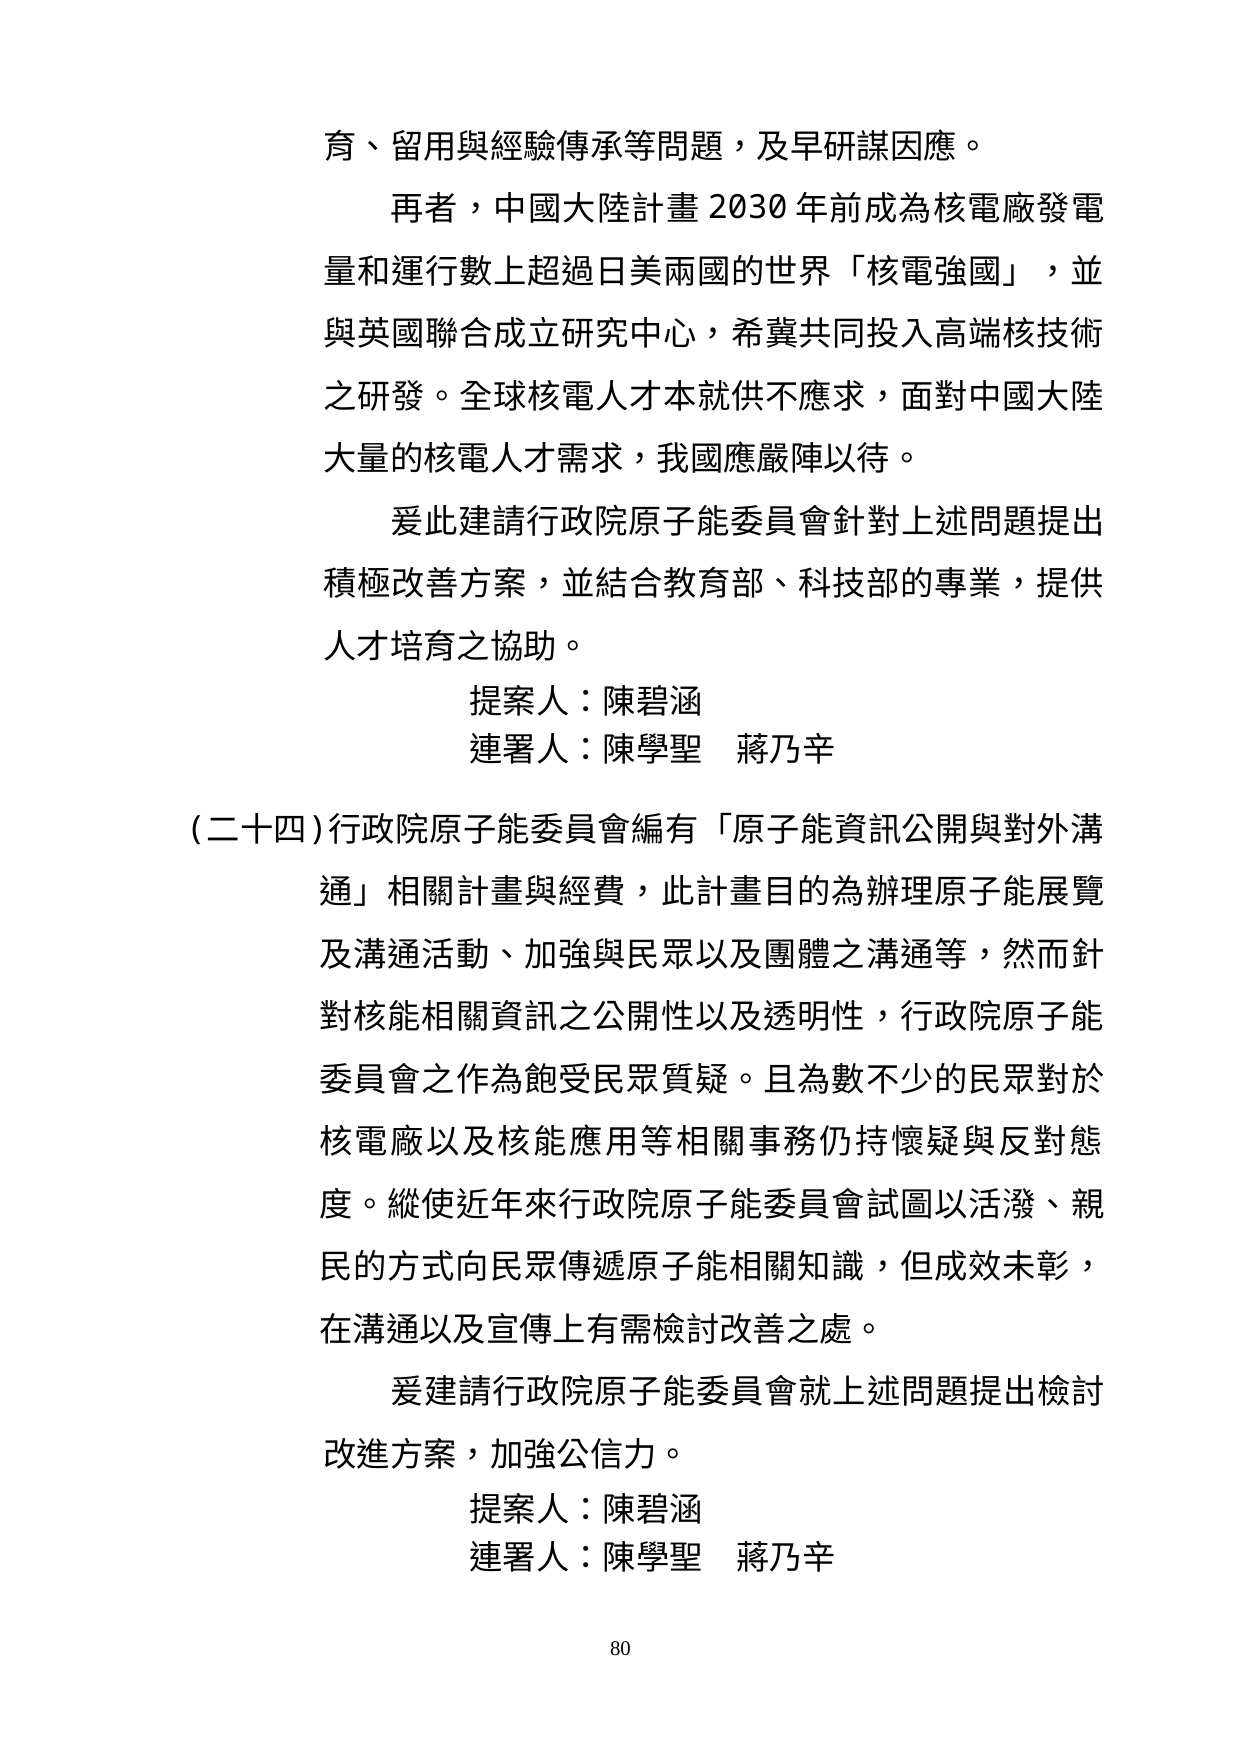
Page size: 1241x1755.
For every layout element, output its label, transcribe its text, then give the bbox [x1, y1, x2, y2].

text 爰此建請行政院原子能委員會針對上述問題提出積極改善方案，並結合教育部、科技部的專業，提供人才培育之協助。 [323, 487, 1104, 675]
text 育、留用與經驗傳承等問題，及早研謀因應。 [323, 112, 1104, 175]
text 提案人：陳碧涵 [136, 1483, 1104, 1531]
text 爰建請行政院原子能委員會就上述問題提出檢討改進方案，加強公信力。 [323, 1358, 1104, 1483]
text 連署人：陳學聖 蔣乃辛 [136, 723, 1104, 771]
text (二十四)行政院原子能委員會編有「原子能資訊公開與對外溝通」相關計畫與經費，此計畫目的為辦理原子能展覽及溝通活動、加強與民眾以及團體之溝通等，然而針對核能相關資訊之公開性以及透明性，行政院原子能委員會之作為飽受民眾質疑。且為數不少的民眾對於核電廠以及核能應用等相關事務仍持懷疑與反對態度。縱使近年來行政院原子能委員會試圖以活潑、親民的方式向民眾傳遞原子能相關知識，但成效未彰，在溝通以及宣傳上有需檢討改善之處。 [186, 796, 1104, 1358]
text 再者，中國大陸計畫2030年前成為核電廠發電量和運行數上超過日美兩國的世界「核電強國」，並與英國聯合成立研究中心，希冀共同投入高端核技術之研發。全球核電人才本就供不應求，面對中國大陸大量的核電人才需求，我國應嚴陣以待。 [323, 175, 1104, 487]
text 連署人：陳學聖 蔣乃辛 [136, 1531, 1104, 1579]
text 提案人：陳碧涵 [136, 675, 1104, 723]
